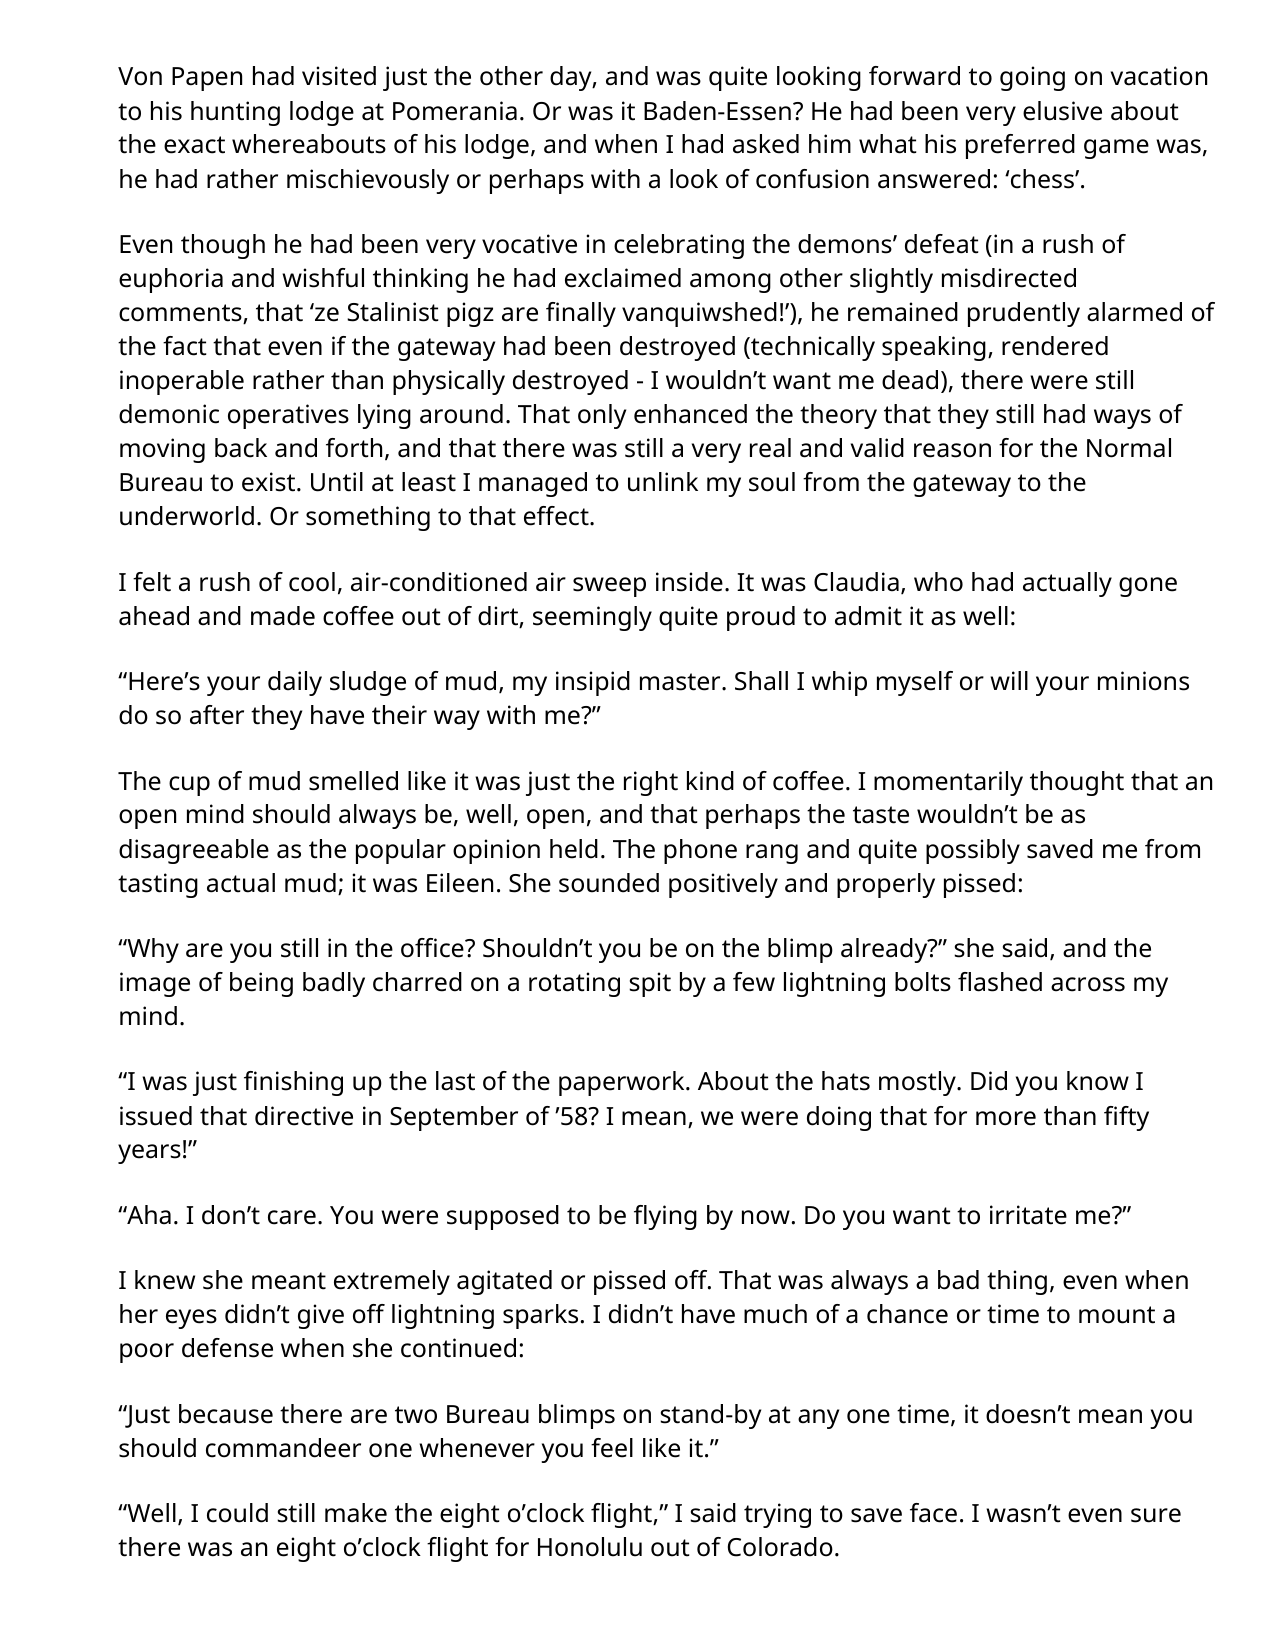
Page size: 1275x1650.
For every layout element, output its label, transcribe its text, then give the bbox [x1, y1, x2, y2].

text “Aha. I don’t care. You were supposed to be flying by now. Do you want to irritate me?” [118, 1197, 1216, 1232]
text “Just because there are two Bureau blimps on stand-by at any one time, it doesn’t mean you should commandeer one whenever you feel like it.” [118, 1396, 1216, 1464]
text Even though he had been very vocative in celebrating the demons’ defeat (in a rush of euphoria and wishful thinking he had exclaimed among other slightly misdirected comments, that ‘ze Stalinist pigz are finally vanquiwshed!’), he remained prudently alarmed of the fact that even if the gateway had been destroyed (technically speaking, rendered inoperable rather than physically destroyed - I wouldn’t want me dead), there were still demonic operatives lying around. That only enhanced the theory that they still had ways of moving back and forth, and that there was still a very real and valid reason for the Normal Bureau to exist. Until at least I managed to unlink my soul from the gateway to the underworld. Or something to that effect. [118, 227, 1216, 533]
text The cup of mud smelled like it was just the right kind of coffee. I momentarily thought that an open mind should always be, well, open, and that perhaps the taste wouldn’t be as disagreeable as the popular opinion held. The phone rang and quite possibly saved me from tasting actual mud; it was Eileen. She sounded positively and properly pissed: [118, 763, 1216, 899]
text I felt a rush of cool, air-conditioned air sweep inside. It was Claudia, who had actually gone ahead and made coffee out of dirt, seemingly quite proud to admit it as well: [118, 564, 1216, 632]
text “Well, I could still make the eight o’clock flight,” I said trying to save face. I wasn’t even sure there was an eight o’clock flight for Honolulu out of Colorado. [118, 1496, 1216, 1564]
text “Here’s your daily sludge of mud, my insipid master. Shall I whip myself or will your minions do so after they have their way with me?” [118, 664, 1216, 732]
text “Why are you still in the office? Shouldn’t you be on the blimp already?” she said, and the image of being badly charred on a rotating spit by a few lightning bolts flashed across my mind. [118, 931, 1216, 1033]
text I knew she meant extremely agitated or pissed off. That was always a bad thing, even when her eyes didn’t give off lightning sparks. I didn’t have much of a chance or time to mount a poor defense when she continued: [118, 1263, 1216, 1365]
text “I was just finishing up the last of the paperwork. About the hats mostly. Did you know I issued that directive in September of ’58? I mean, we were doing that for more than fifty years!” [118, 1064, 1216, 1166]
text Von Papen had visited just the other day, and was quite looking forward to going on vacation to his hunting lodge at Pomerania. Or was it Baden-Essen? He had been very elusive about the exact whereabouts of his lodge, and when I had asked him what his preferred game was, he had rather mischievously or perhaps with a look of confusion answered: ‘chess’. [118, 59, 1216, 195]
